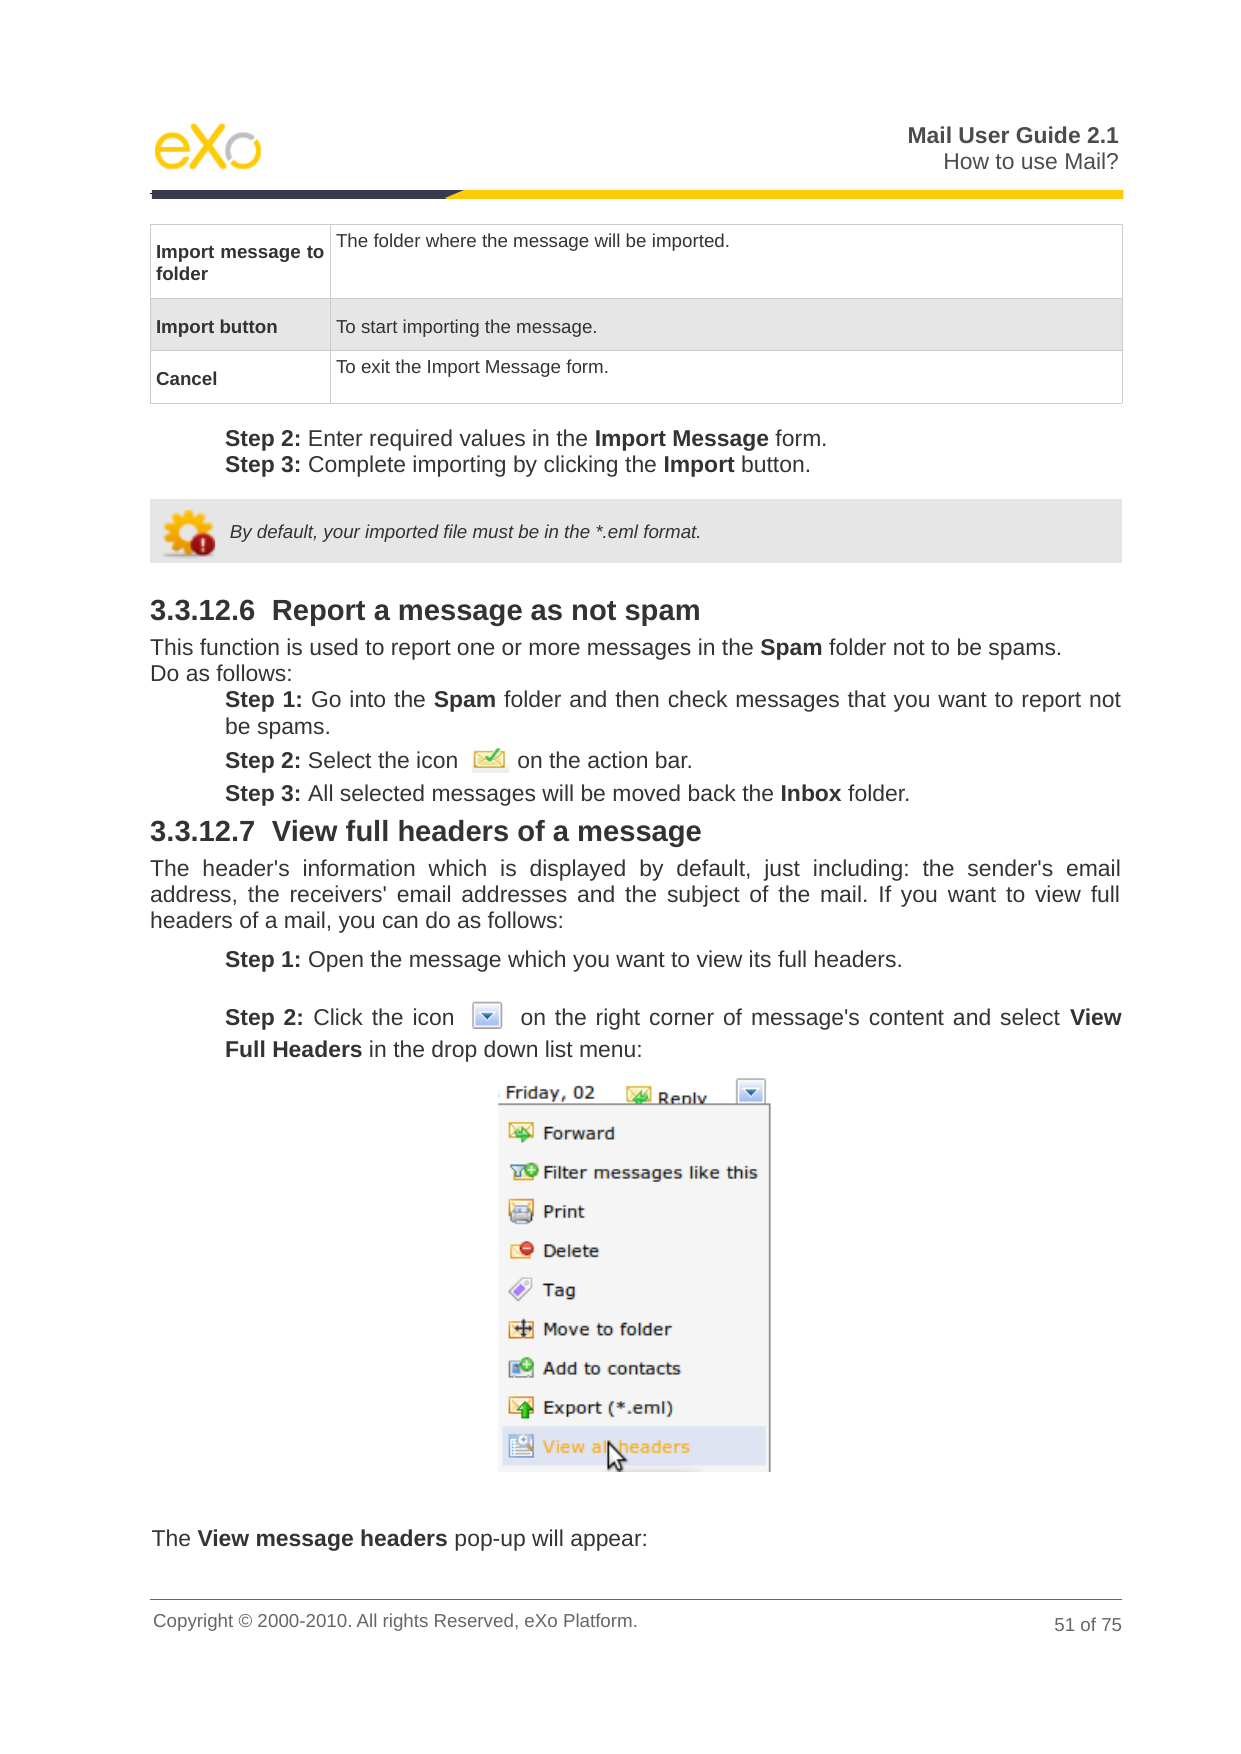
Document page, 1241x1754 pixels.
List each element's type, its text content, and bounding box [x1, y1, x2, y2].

subtitle View full headers of a message [150, 814, 1122, 847]
table_cell Import button [151, 299, 330, 350]
table_cell Cancel [151, 351, 330, 403]
list Step 3: All selected messages will be moved back the Inbox folder. [187, 780, 1122, 806]
table_cell Import message to folder [151, 225, 330, 298]
list Step 2: Enter required values in the Import Message form. [187, 424, 1122, 451]
text This function is used to report one or more messages in the Spam folder not to be spams. [112, 634, 1122, 660]
text The header's information which is displayed by default, just including: the sender's email address, the receivers' email addresses and the subject of the mail. If you want to view full headers of a mail, you can do as follows: [150, 855, 1122, 934]
picture [471, 999, 504, 1029]
picture [498, 1077, 774, 1472]
picture [155, 123, 262, 170]
picture [162, 510, 216, 559]
list The View message headers pop-up will appear: [114, 1525, 1122, 1551]
text Do as follows: [150, 660, 1122, 686]
list Step 2: Select the icon on the action bar. [187, 739, 1122, 780]
list Step 1: Go into the Spam folder and then check messages that you want to report not be spams. [187, 686, 1122, 739]
table_header By default, your imported file must be in the *.eml format. [228, 499, 1122, 563]
picture [472, 746, 510, 773]
table_cell To exit the Import Message form. [331, 351, 1122, 403]
list Step 1: Open the message which you want to view its full headers. [187, 946, 1122, 972]
subtitle Report a message as not spam [150, 593, 1122, 626]
list Step 2: Click the icon on the right corner of message's content and select View Full Headers in the drop down list menu: [187, 992, 1122, 1063]
table_header [150, 499, 228, 558]
picture [151, 190, 1124, 199]
table_cell The folder where the message will be imported. [331, 225, 1122, 298]
table_cell To start importing the message. [331, 299, 1122, 350]
list Step 3: Complete importing by clicking the Import button. [187, 451, 1122, 477]
table_header [150, 559, 228, 563]
